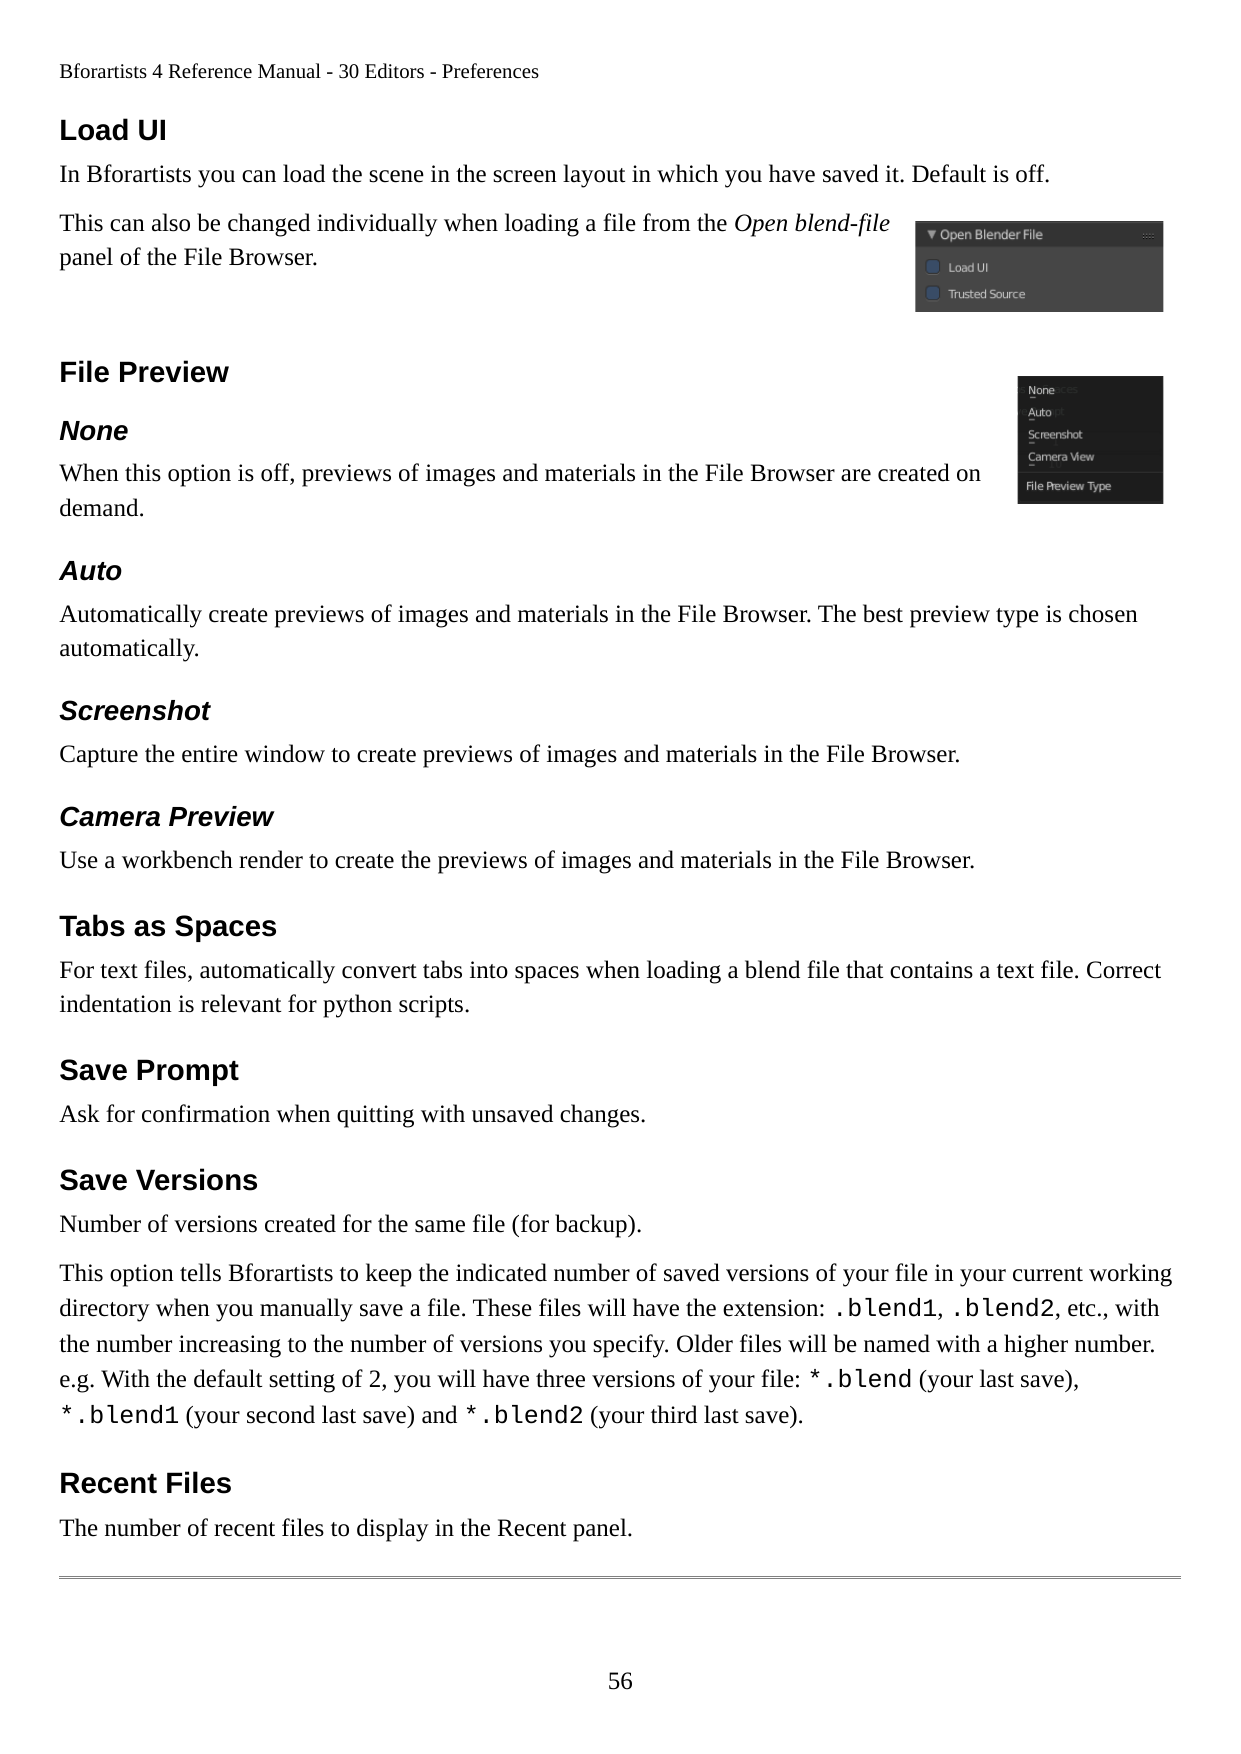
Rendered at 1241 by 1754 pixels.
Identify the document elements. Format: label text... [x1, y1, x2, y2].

picture [915, 221, 1164, 312]
subtitle Auto [59, 554, 1181, 586]
picture [1017, 376, 1164, 504]
text Use a workbench render to create the previews of images and materials in the File Browser. [59, 845, 1181, 874]
text The number of recent files to display in the Recent panel. [59, 1513, 1181, 1541]
text This can also be changed individually when loading a file from the Open blend-file panel of the File Browser. [59, 208, 1181, 271]
text Number of versions created for the same file (for backup). [59, 1209, 1181, 1238]
subtitle Save Prompt [59, 1053, 1181, 1087]
text Ask for confirmation when quitting with unsaved changes. [59, 1099, 1181, 1128]
text Capture the entire window to create previews of images and materials in the File Browser. [59, 739, 1181, 768]
text This option tells Bforartists to keep the indicated number of saved versions of your file in your current working directory when you manually save a file. These files will have the extension: .blend1, .blend2, etc., with the number increasing to the number of versions you specify. Older files will be named with a higher number. e.g. With the default setting of 2, you will have three versions of your file: *.blend (your last save), *.blend1 (your second last save) and *.blend2 (your third last save). [59, 1258, 1181, 1431]
text For text files, automatically convert tabs into spaces when loading a blend file that contains a text file. Correct indentation is relevant for python scripts. [59, 955, 1181, 1018]
text When this option is off, previews of images and materials in the File Browser are created on demand. [59, 458, 1181, 521]
subtitle [1164, 414, 1181, 446]
subtitle Tabs as Spaces [59, 909, 1181, 942]
subtitle Load UI [59, 113, 1181, 146]
subtitle Screenshot [59, 695, 1181, 727]
text In Bforartists you can load the scene in the screen layout in which you have saved it. Default is off. [59, 159, 1181, 188]
subtitle None [59, 414, 1017, 446]
subtitle File Preview [59, 355, 1181, 389]
text Automatically create previews of images and materials in the File Browser. The best preview type is chosen automatically. [59, 599, 1181, 662]
subtitle Save Versions [59, 1163, 1181, 1197]
subtitle Recent Files [59, 1466, 1181, 1500]
subtitle Camera Preview [59, 801, 1181, 832]
